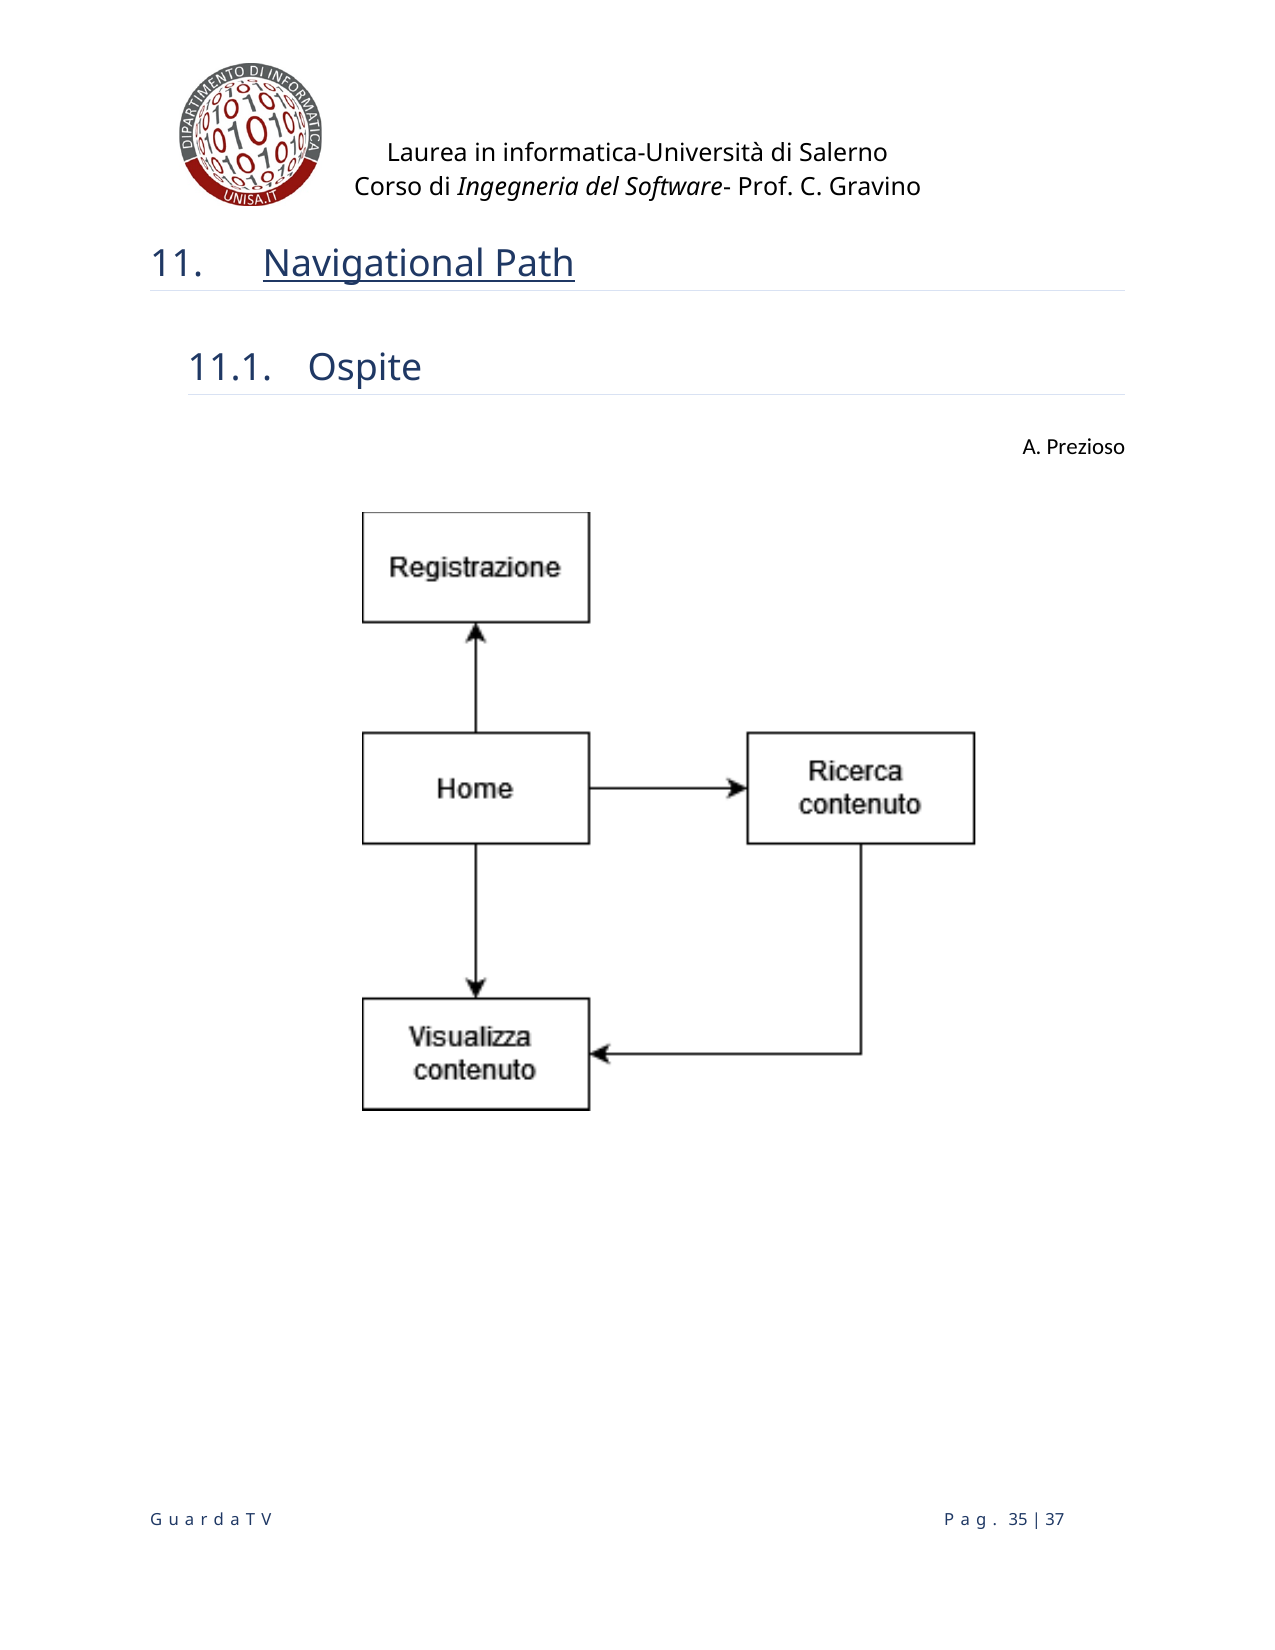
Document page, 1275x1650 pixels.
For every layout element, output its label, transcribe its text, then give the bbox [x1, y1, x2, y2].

list Ospite [187, 341, 1125, 394]
list Navigational Path [150, 236, 1125, 290]
text A. Prezioso [150, 432, 1125, 460]
